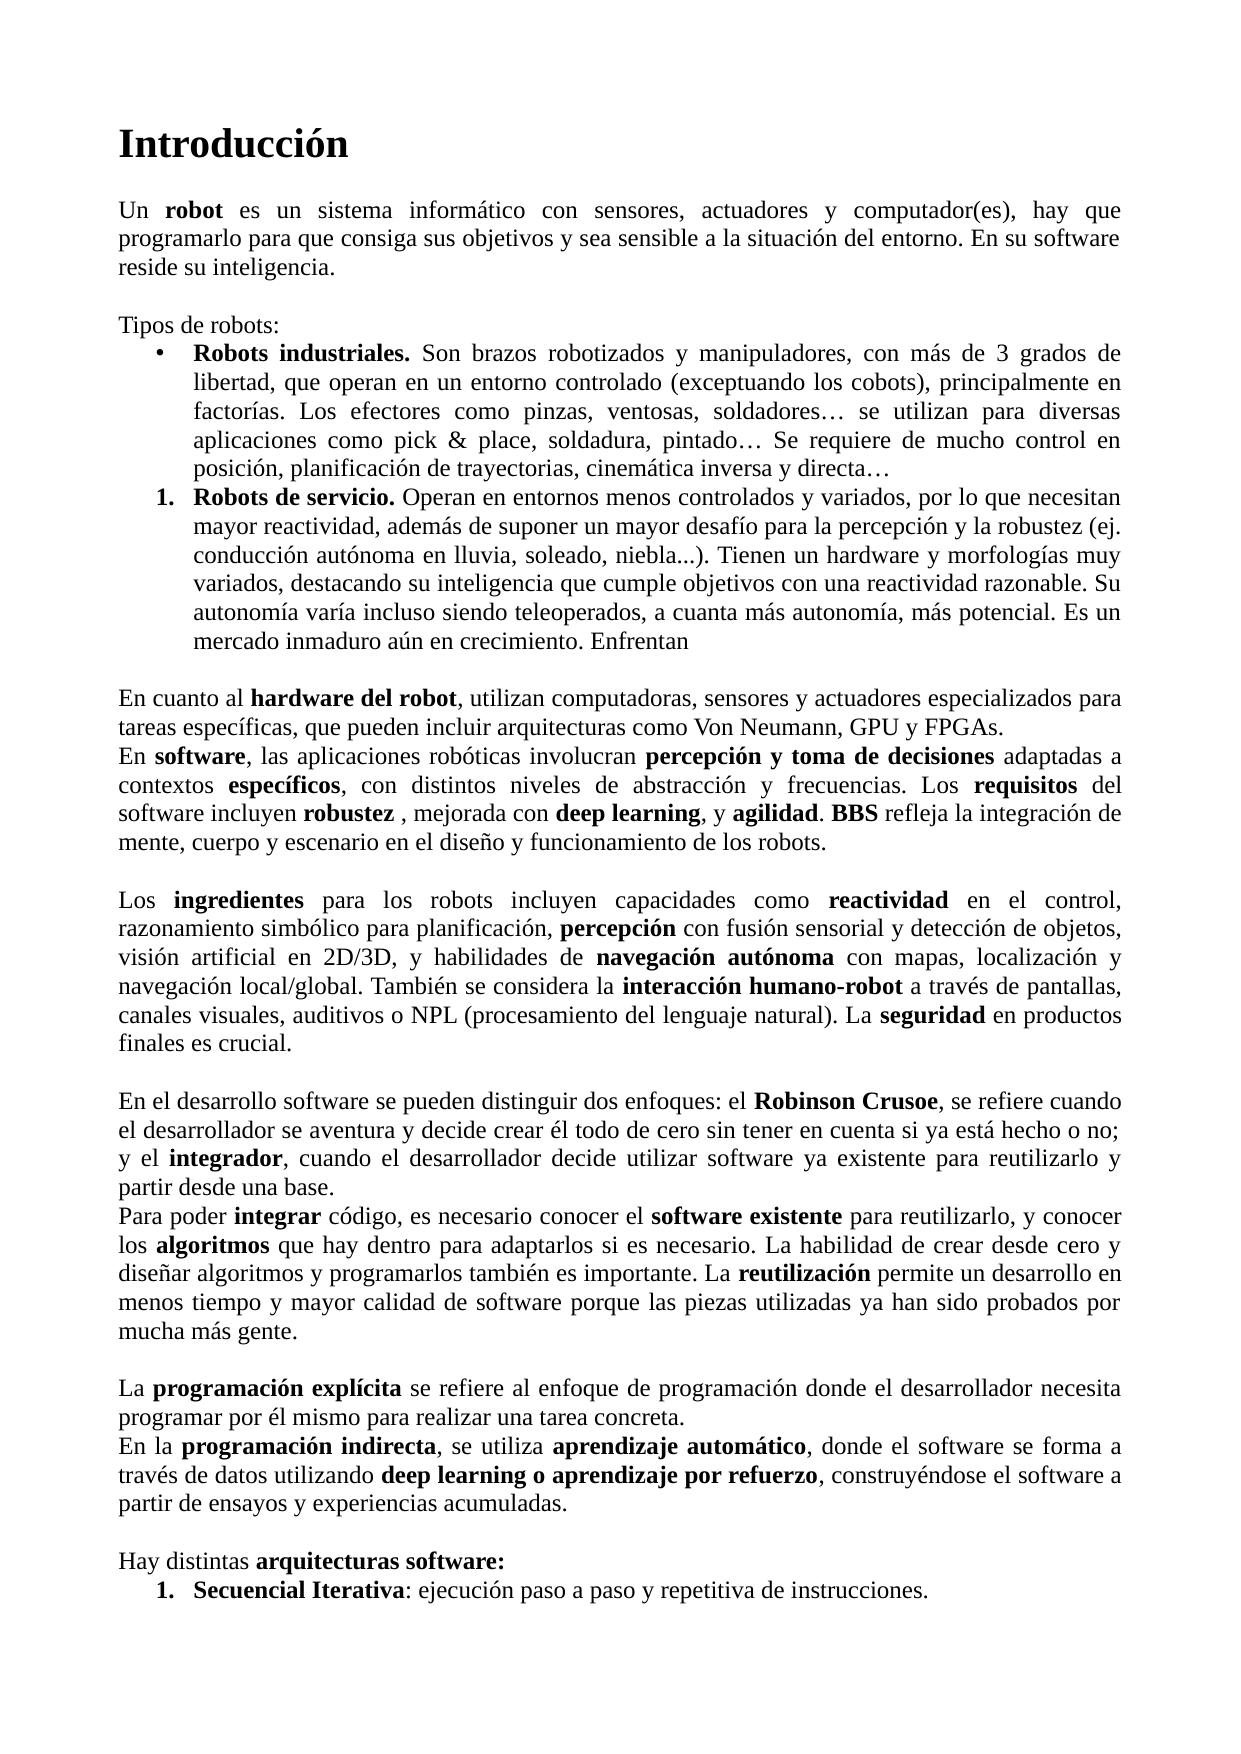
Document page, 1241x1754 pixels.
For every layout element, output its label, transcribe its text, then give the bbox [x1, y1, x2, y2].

text La programación explícita se refiere al enfoque de programación donde el desarrollador necesita programar por él mismo para realizar una tarea concreta. [118, 1373, 1122, 1431]
text Los ingredientes para los robots incluyen capacidades como reactividad en el control, razonamiento simbólico para planificación, percepción con fusión sensorial y detección de objetos, visión artificial en 2D/3D, y habilidades de navegación autónoma con mapas, localización y navegación local/global. También se considera la interacción humano-robot a través de pantallas, canales visuales, auditivos o NPL (procesamiento del lenguaje natural). La seguridad en productos finales es crucial. [118, 885, 1122, 1057]
text En la programación indirecta, se utiliza aprendizaje automático, donde el software se forma a través de datos utilizando deep learning o aprendizaje por refuerzo, construyéndose el software a partir de ensayos y experiencias acumuladas. [118, 1431, 1122, 1517]
text En software, las aplicaciones robóticas involucran percepción y toma de decisiones adaptadas a contextos específicos, con distintos niveles de abstracción y frecuencias. Los requisitos del software incluyen robustez , mejorada con deep learning, y agilidad. BBS refleja la integración de mente, cuerpo y escenario en el diseño y funcionamiento de los robots. [118, 741, 1122, 856]
text Introducción [118, 118, 1122, 166]
text En cuanto al hardware del robot, utilizan computadoras, sensores y actuadores especializados para tareas específicas, que pueden incluir arquitecturas como Von Neumann, GPU y FPGAs. [118, 683, 1122, 741]
list Robots de servicio. Operan en entornos menos controlados y variados, por lo que necesitan mayor reactividad, además de suponer un mayor desafío para la percepción y la robustez (ej. conducción autónoma en lluvia, soleado, niebla...). Tienen un hardware y morfologías muy variados, destacando su inteligencia que cumple objetivos con una reactividad razonable. Su autonomía varía incluso siendo teleoperados, a cuanta más autonomía, más potencial. Es un mercado inmaduro aún en crecimiento. Enfrentan [156, 482, 1122, 655]
text En el desarrollo software se pueden distinguir dos enfoques: el Robinson Crusoe, se refiere cuando el desarrollador se aventura y decide crear él todo de cero sin tener en cuenta si ya está hecho o no; y el integrador, cuando el desarrollador decide utilizar software ya existente para reutilizarlo y partir desde una base. [118, 1086, 1122, 1201]
list Robots industriales. Son brazos robotizados y manipuladores, con más de 3 grados de libertad, que operan en un entorno controlado (exceptuando los cobots), principalmente en factorías. Los efectores como pinzas, ventosas, soldadores… se utilizan para diversas aplicaciones como pick & place, soldadura, pintado… Se requiere de mucho control en posición, planificación de trayectorias, cinemática inversa y directa… [156, 338, 1122, 482]
text Un robot es un sistema informático con sensores, actuadores y computador(es), hay que programarlo para que consiga sus objetivos y sea sensible a la situación del entorno. En su software reside su inteligencia. [118, 195, 1122, 281]
list Secuencial Iterativa: ejecución paso a paso y repetitiva de instrucciones. [156, 1575, 1122, 1603]
text Para poder integrar código, es necesario conocer el software existente para reutilizarlo, y conocer los algoritmos que hay dentro para adaptarlos si es necesario. La habilidad de crear desde cero y diseñar algoritmos y programarlos también es importante. La reutilización permite un desarrollo en menos tiempo y mayor calidad de software porque las piezas utilizadas ya han sido probados por mucha más gente. [118, 1201, 1122, 1345]
text Tipos de robots: [118, 310, 1122, 338]
text Hay distintas arquitecturas software: [118, 1546, 1122, 1575]
